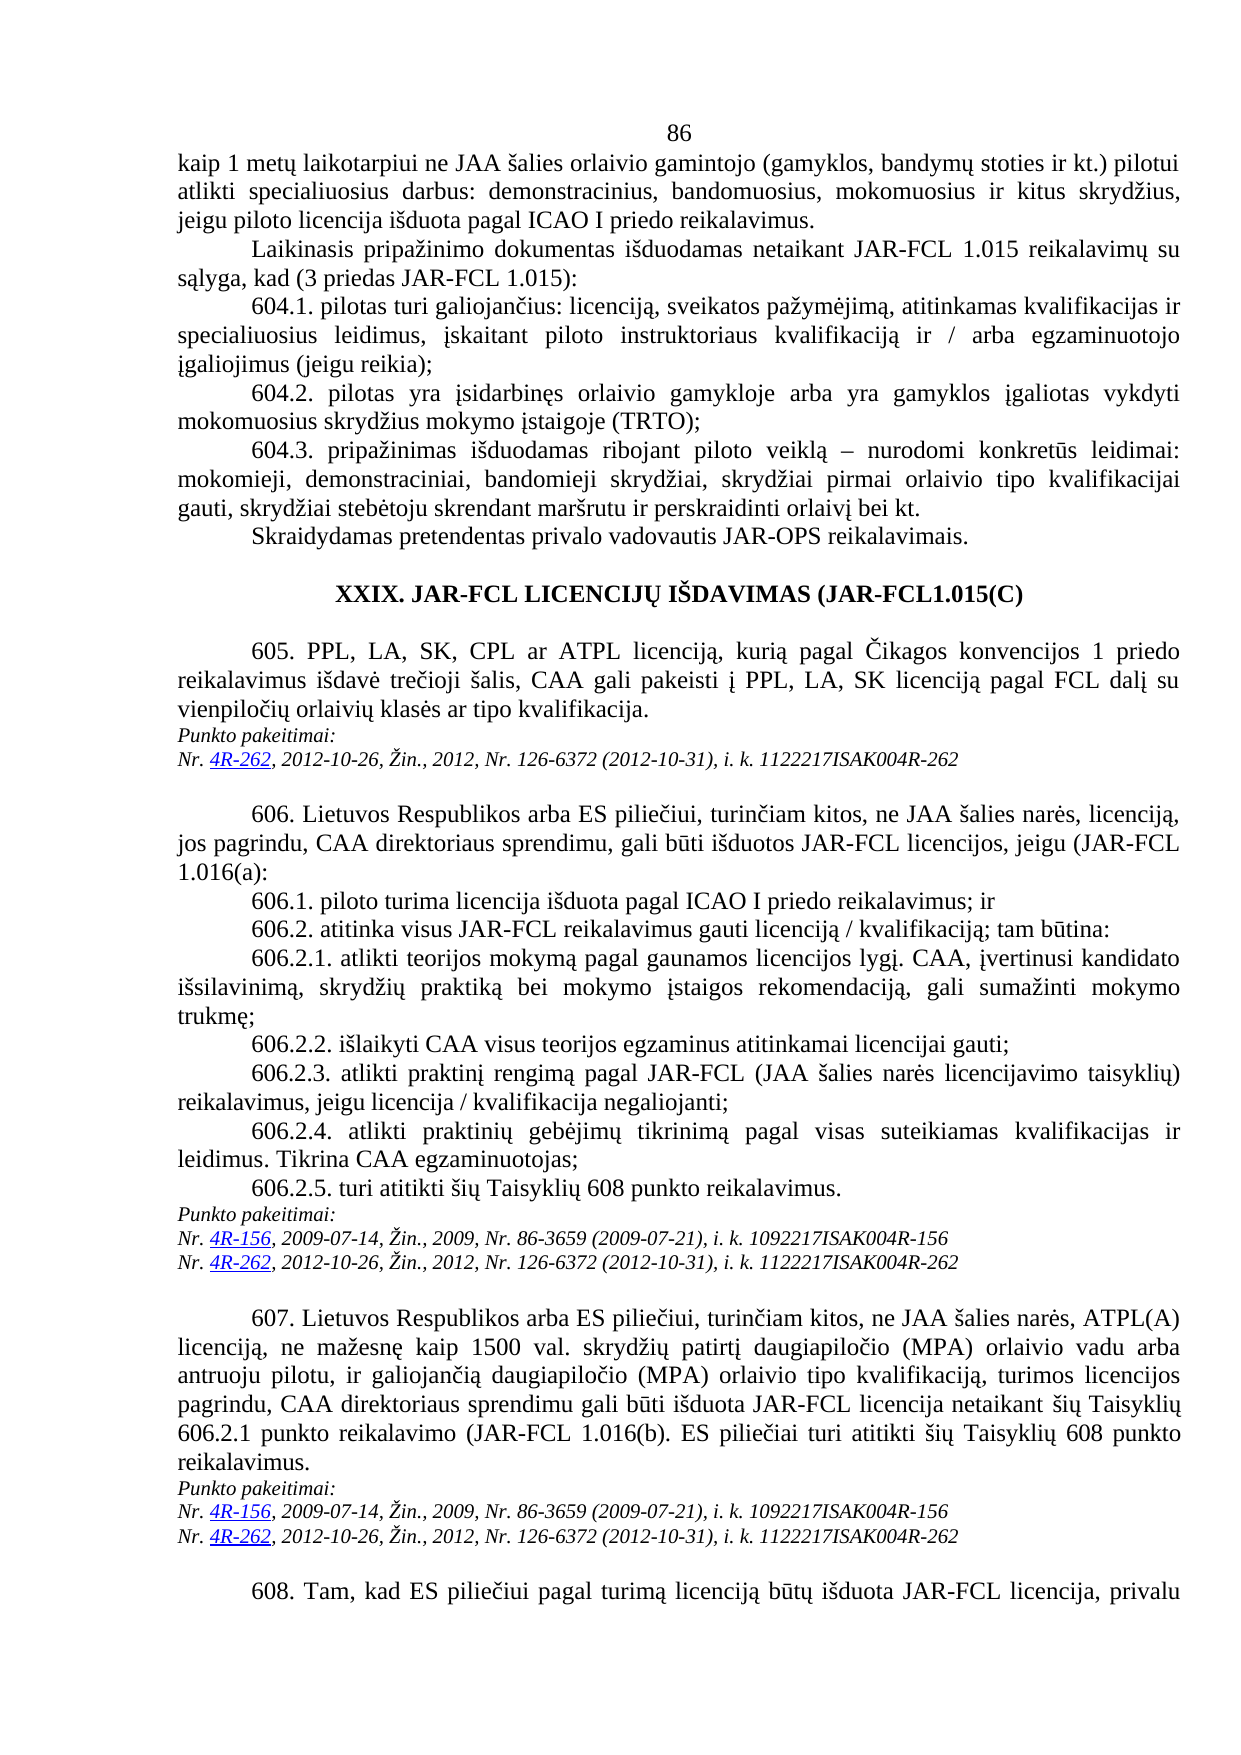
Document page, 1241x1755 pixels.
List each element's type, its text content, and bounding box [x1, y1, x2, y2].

text Punkto pakeitimai: [177, 1475, 1181, 1499]
text Nr. 4R-262, 2012-10-26, Žin., 2012, Nr. 126-6372 (2012-10-31), i. k. 1122217ISAK004R-262 [177, 747, 1181, 771]
text 606.2.4. atlikti praktinių gebėjimų tikrinimą pagal visas suteikiamas kvalifikacijas ir leidimus. Tikrina CAA egzaminuotojas; [177, 1116, 1181, 1173]
text 606. Lietuvos Respublikos arba ES piliečiui, turinčiam kitos, ne JAA šalies narės, licenciją, jos pagrindu, CAA direktoriaus sprendimu, gali būti išduotos JAR-FCL licencijos, jeigu (JAR-FCL 1.016(a): [177, 799, 1181, 886]
text 608. Tam, kad ES piliečiui pagal turimą licenciją būtų išduota JAR-FCL licencija, privalu [177, 1576, 1181, 1605]
text Laikinasis pripažinimo dokumentas išduodamas netaikant JAR-FCL 1.015 reikalavimų su sąlyga, kad (3 priedas JAR-FCL 1.015): [177, 234, 1181, 291]
text Nr. 4R-262, 2012-10-26, Žin., 2012, Nr. 126-6372 (2012-10-31), i. k. 1122217ISAK004R-262 [177, 1523, 1181, 1548]
text 606.2.1. atlikti teorijos mokymą pagal gaunamos licencijos lygį. CAA, įvertinusi kandidato išsilavinimą, skrydžių praktiką bei mokymo įstaigos rekomendaciją, gali sumažinti mokymo trukmę; [177, 943, 1181, 1029]
text Skraidydamas pretendentas privalo vadovautis JAR-OPS reikalavimais. [177, 521, 1181, 550]
text 606.2. atitinka visus JAR-FCL reikalavimus gauti licenciją / kvalifikaciją; tam būtina: [177, 914, 1181, 943]
text 606.2.3. atlikti praktinį rengimą pagal JAR-FCL (JAA šalies narės licencijavimo taisyklių) reikalavimus, jeigu licencija / kvalifikacija negaliojanti; [177, 1058, 1181, 1116]
text 606.2.2. išlaikyti CAA visus teorijos egzaminus atitinkamai licencijai gauti; [177, 1029, 1181, 1058]
text 606.1. piloto turima licencija išduota pagal ICAO I priedo reikalavimus; ir [177, 886, 1181, 914]
text 604.1. pilotas turi galiojančius: licenciją, sveikatos pažymėjimą, atitinkamas kvalifikacijas ir specialiuosius leidimus, įskaitant piloto instruktoriaus kvalifikaciją ir / arba egzaminuotojo įgaliojimus (jeigu reikia); [177, 291, 1181, 378]
text 607. Lietuvos Respublikos arba ES piliečiui, turinčiam kitos, ne JAA šalies narės, ATPL(A) licenciją, ne mažesnę kaip 1500 val. skrydžių patirtį daugiapiločio (MPA) orlaivio vadu arba antruoju pilotu, ir galiojančią daugiapiločio (MPA) orlaivio tipo kvalifikaciją, turimos licencijos pagrindu, CAA direktoriaus sprendimu gali būti išduota JAR-FCL licencija netaikant šių Taisyklių 606.2.1 punkto reikalavimo (JAR-FCL 1.016(b). ES piliečiai turi atitikti šių Taisyklių 608 punkto reikalavimus. [177, 1303, 1181, 1475]
text 604.2. pilotas yra įsidarbinęs orlaivio gamykloje arba yra gamyklos įgaliotas vykdyti mokomuosius skrydžius mokymo įstaigoje (TRTO); [177, 378, 1181, 435]
text 604.3. pripažinimas išduodamas ribojant piloto veiklą – nurodomi konkretūs leidimai: mokomieji, demonstraciniai, bandomieji skrydžiai, skrydžiai pirmai orlaivio tipo kvalifikacijai gauti, skrydžiai stebėtoju skrendant maršrutu ir perskraidinti orlaivį bei kt. [177, 435, 1181, 521]
text 606.2.5. turi atitikti šių Taisyklių 608 punkto reikalavimus. [177, 1173, 1181, 1202]
text Punkto pakeitimai: [177, 723, 1181, 747]
text Punkto pakeitimai: [177, 1202, 1181, 1226]
text XXIX. JAR-FCL LICENCIJŲ IŠDAVIMAS (JAR-FCL1.015(C) [177, 579, 1181, 608]
text Nr. 4R-262, 2012-10-26, Žin., 2012, Nr. 126-6372 (2012-10-31), i. k. 1122217ISAK004R-262 [177, 1250, 1181, 1274]
text Nr. 4R-156, 2009-07-14, Žin., 2009, Nr. 86-3659 (2009-07-21), i. k. 1092217ISAK004R-156 [177, 1499, 1181, 1523]
text Nr. 4R-156, 2009-07-14, Žin., 2009, Nr. 86-3659 (2009-07-21), i. k. 1092217ISAK004R-156 [177, 1226, 1181, 1250]
text 605. PPL, LA, SK, CPL ar ATPL licenciją, kurią pagal Čikagos konvencijos 1 priedo reikalavimus išdavė trečioji šalis, CAA gali pakeisti į PPL, LA, SK licenciją pagal FCL dalį su vienpiločių orlaivių klasės ar tipo kvalifikacija. [177, 636, 1181, 723]
text kaip 1 metų laikotarpiui ne JAA šalies orlaivio gamintojo (gamyklos, bandymų stoties ir kt.) pilotui atlikti specialiuosius darbus: demonstracinius, bandomuosius, mokomuosius ir kitus skrydžius, jeigu piloto licencija išduota pagal ICAO I priedo reikalavimus. [177, 148, 1181, 234]
